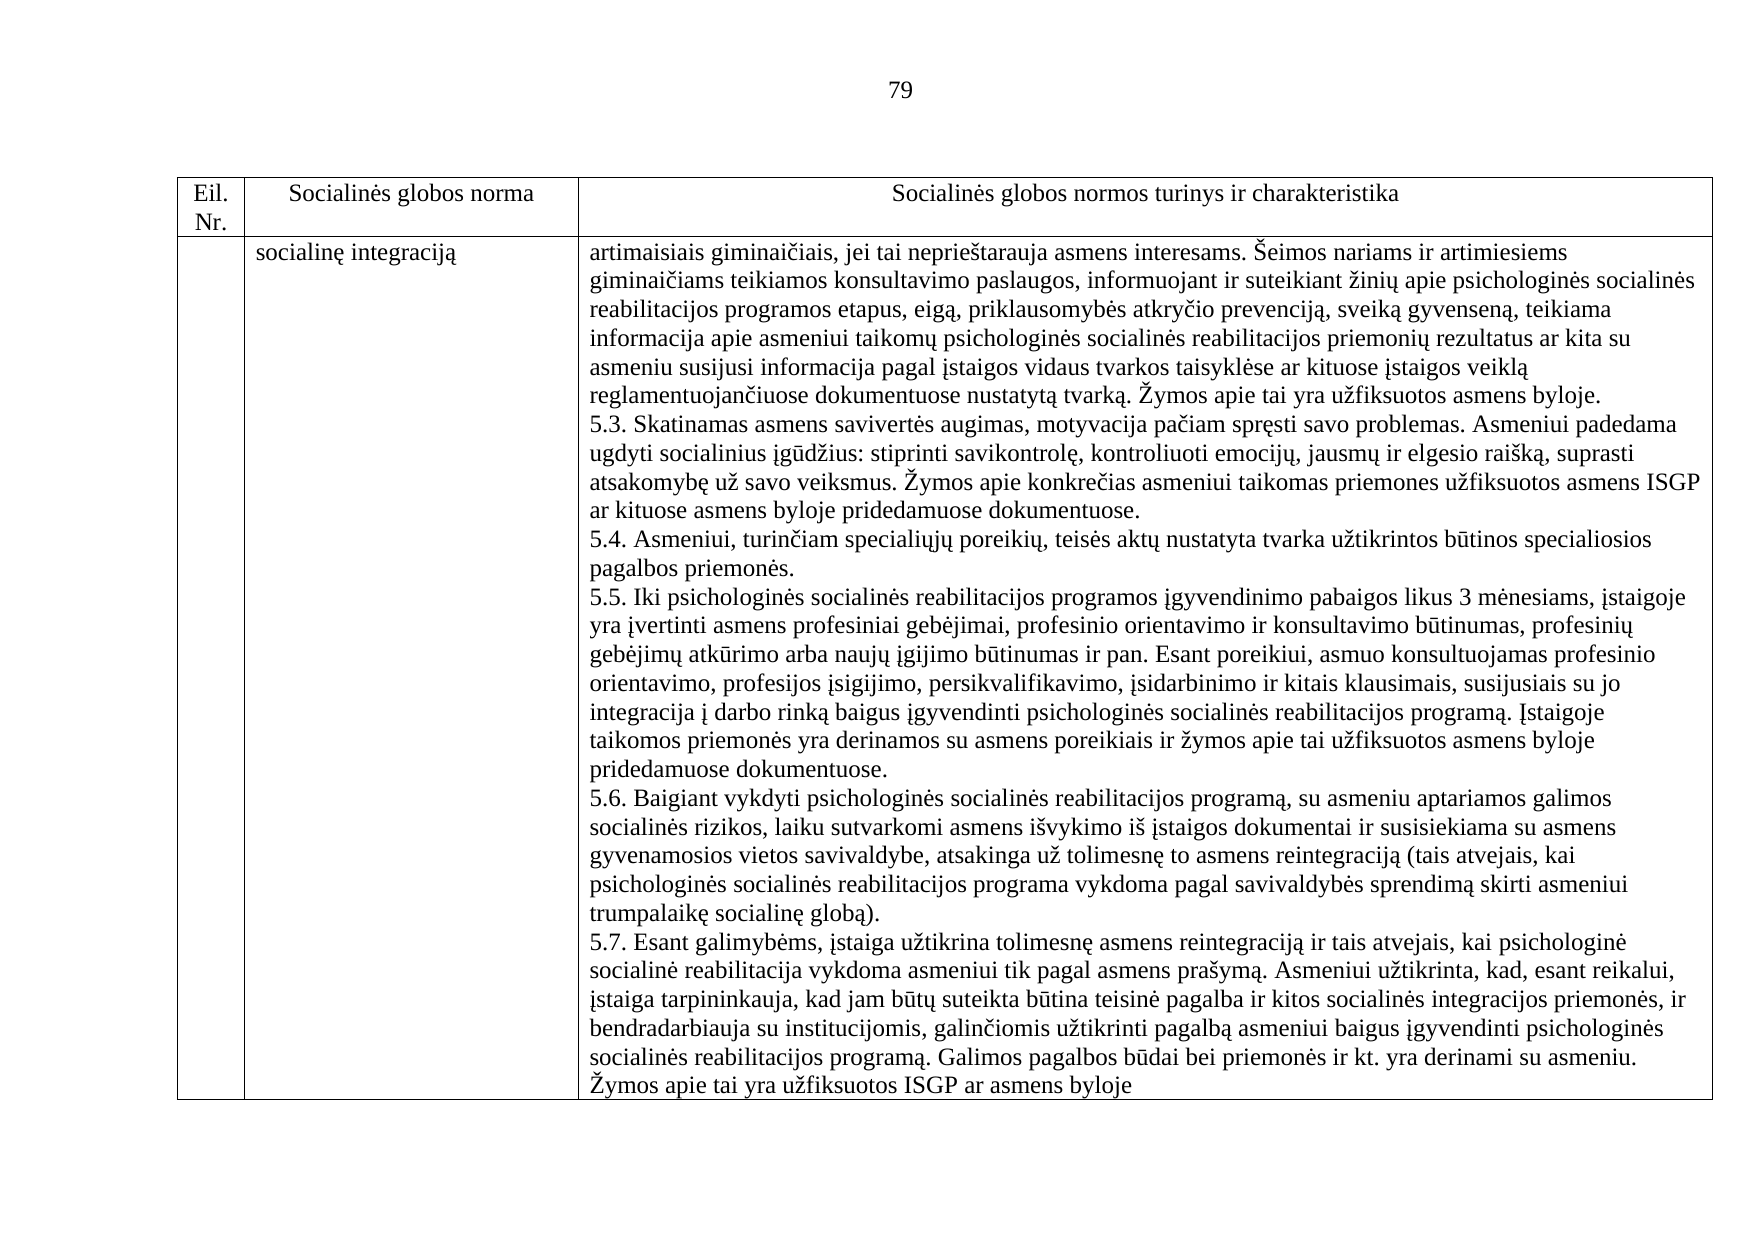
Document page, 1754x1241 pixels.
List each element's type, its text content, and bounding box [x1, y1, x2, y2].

table_cell artimaisiais giminaičiais, jei tai neprieštarauja asmens interesams. Šeimos nariams ir artimiesiems giminaičiams teikiamos konsultavimo paslaugos, informuojant ir suteikiant žinių apie psichologinės socialinės reabilitacijos programos etapus, eigą, priklausomybės atkryčio prevenciją, sveiką gyvenseną, teikiama informacija apie asmeniui taikomų psichologinės socialinės reabilitacijos priemonių rezultatus ar kita su asmeniu susijusi informacija pagal įstaigos vidaus tvarkos taisyklėse ar kituose įstaigos veiklą reglamentuojančiuose dokumentuose nustatytą tvarką. Žymos apie tai yra užfiksuotos asmens byloje. 5.3. Skatinamas asmens savivertės augimas, motyvacija pačiam spręsti savo problemas. Asmeniui padedama ugdyti socialinius įgūdžius: stiprinti savikontrolę, kontroliuoti emocijų, jausmų ir elgesio raišką, suprasti atsakomybę už savo veiksmus. Žymos apie konkrečias asmeniui taikomas priemones užfiksuotos asmens ISGP ar kituose asmens byloje pridedamuose dokumentuose. 5.4. Asmeniui, turinčiam specialiųjų poreikių, teisės aktų nustatyta tvarka užtikrintos būtinos specialiosios pagalbos priemonės. 5.5. Iki psichologinės socialinės reabilitacijos programos įgyvendinimo pabaigos likus 3 mėnesiams, įstaigoje yra įvertinti asmens profesiniai gebėjimai, profesinio orientavimo ir konsultavimo būtinumas, profesinių gebėjimų atkūrimo arba naujų įgijimo būtinumas ir pan. Esant poreikiui, asmuo konsultuojamas profesinio orientavimo, profesijos įsigijimo, persikvalifikavimo, įsidarbinimo ir kitais klausimais, susijusiais su jo integracija į darbo rinką baigus įgyvendinti psichologinės socialinės reabilitacijos programą. Įstaigoje taikomos priemonės yra derinamos su asmens poreikiais ir žymos apie tai užfiksuotos asmens byloje pridedamuose dokumentuose. 5.6. Baigiant vykdyti psichologinės socialinės reabilitacijos programą, su asmeniu aptariamos galimos socialinės rizikos, laiku sutvarkomi asmens išvykimo iš įstaigos dokumentai ir susisiekiama su asmens gyvenamosios vietos savivaldybe, atsakinga už tolimesnę to asmens reintegraciją (tais atvejais, kai psichologinės socialinės reabilitacijos programa vykdoma pagal savivaldybės sprendimą skirti asmeniui trumpalaikę socialinę globą). 5.7. Esant galimybėms, įstaiga užtikrina tolimesnę asmens reintegraciją ir tais atvejais, kai psichologinė socialinė reabilitacija vykdoma asmeniui tik pagal asmens prašymą. Asmeniui užtikrinta, kad, esant reikalui, įstaiga tarpininkauja, kad jam būtų suteikta būtina teisinė pagalba ir kitos socialinės integracijos priemonės, ir bendradarbiauja su institucijomis, galinčiomis užtikrinti pagalbą asmeniui baigus įgyvendinti psichologinės socialinės reabilitacijos programą. Galimos pagalbos būdai bei priemonės ir kt. yra derinami su asmeniu. Žymos apie tai yra užfiksuotos ISGP ar asmens byloje [579, 237, 1712, 1099]
table_header Socialinės globos norma [245, 178, 578, 236]
table_cell socialinę integraciją [245, 237, 578, 1099]
table_cell [178, 237, 244, 1099]
table_header Eil. Nr. [178, 178, 244, 236]
table_header Socialinės globos normos turinys ir charakteristika [579, 178, 1712, 236]
